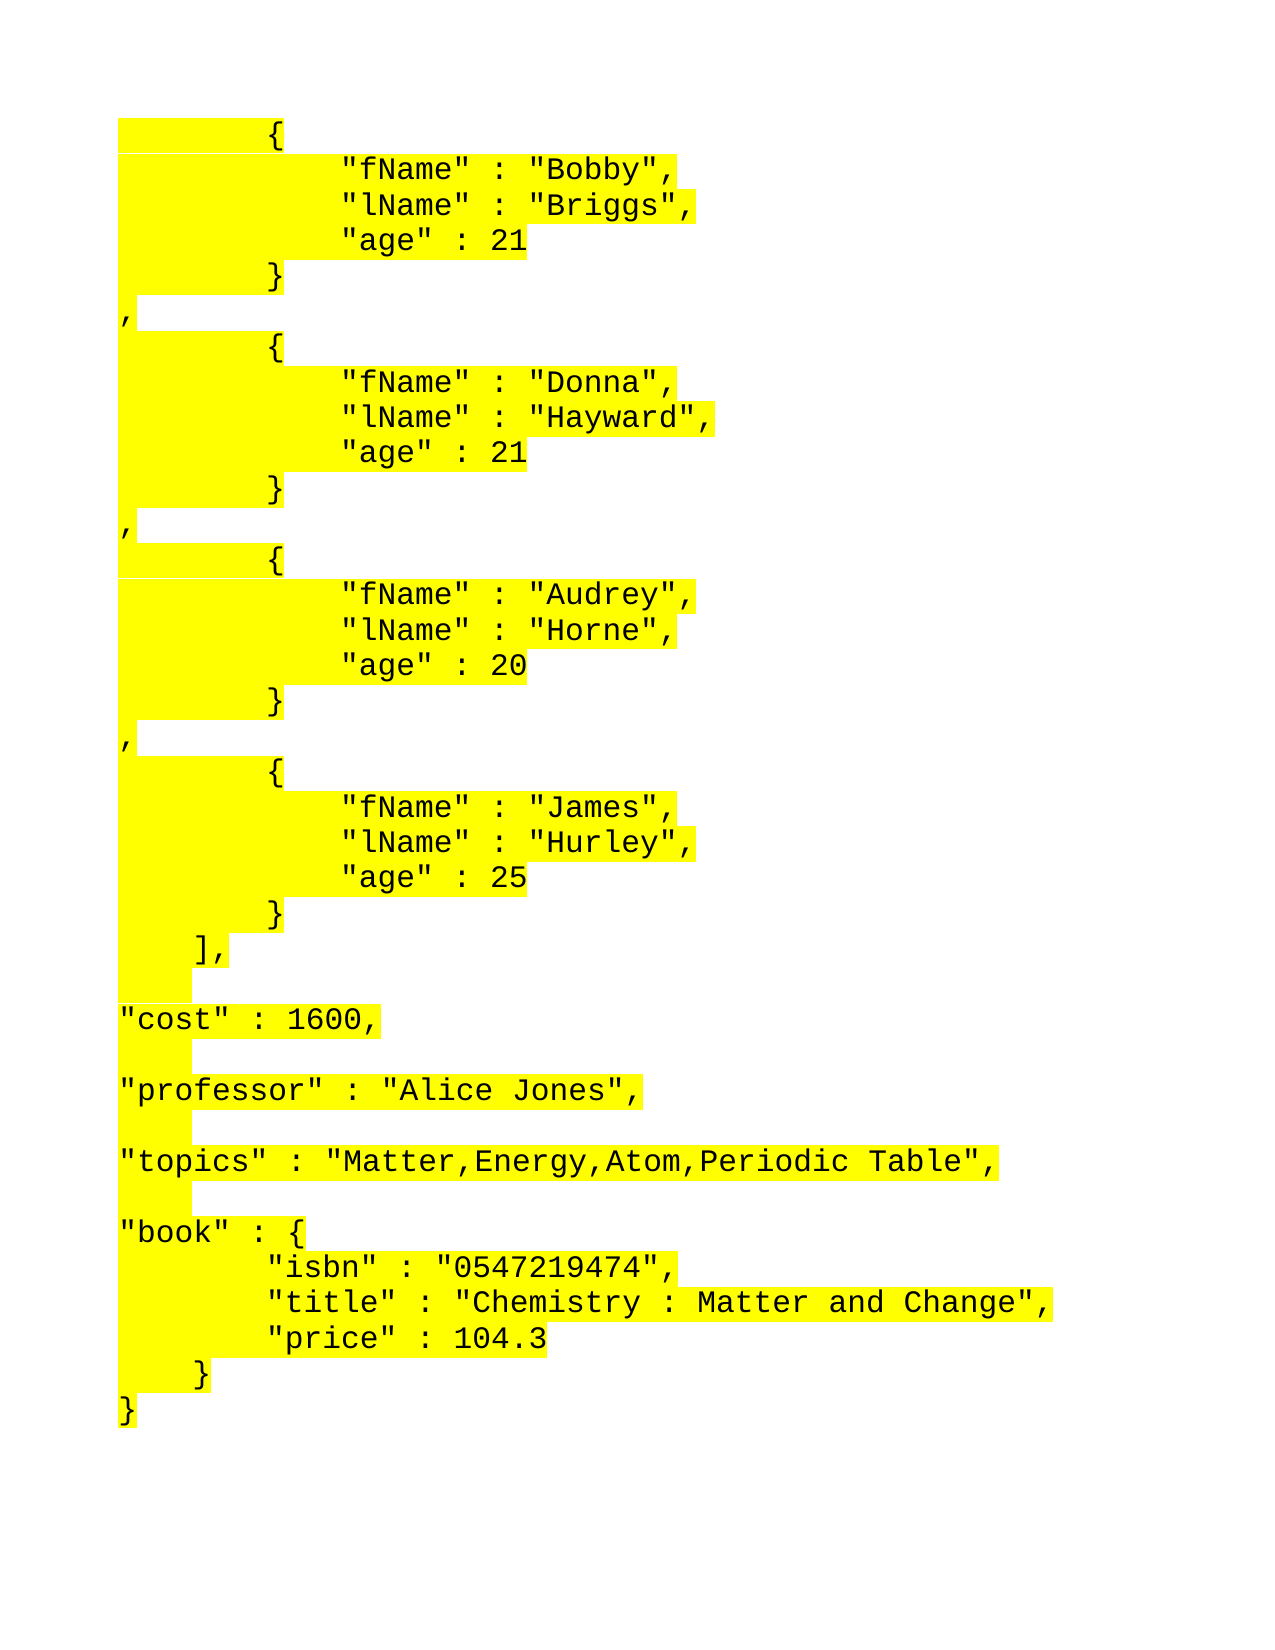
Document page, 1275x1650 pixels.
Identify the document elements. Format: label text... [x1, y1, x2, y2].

text } [118, 260, 1157, 295]
text "fName" : "Bobby", [118, 153, 1157, 189]
text "topics" : "Matter,Energy,Atom,Periodic Table", [118, 1145, 1157, 1181]
text "lName" : "Hayward", [118, 401, 1157, 437]
text { [118, 118, 1157, 153]
text "lName" : "Horne", [118, 614, 1157, 649]
text , [118, 720, 1157, 756]
text "lName" : "Briggs", [118, 189, 1157, 224]
text , [118, 508, 1157, 543]
text } [118, 897, 1157, 933]
text "fName" : "James", [118, 791, 1157, 826]
text } [118, 1358, 1157, 1393]
text "lName" : "Hurley", [118, 826, 1157, 862]
text { [118, 543, 1157, 578]
text "fName" : "Donna", [118, 366, 1157, 401]
text "isbn" : "0547219474", [118, 1251, 1157, 1287]
text "age" : 25 [118, 862, 1157, 897]
text { [118, 331, 1157, 366]
text } [118, 472, 1157, 508]
text "price" : 104.3 [118, 1322, 1157, 1358]
text "age" : 20 [118, 649, 1157, 685]
text "cost" : 1600, [118, 1003, 1157, 1039]
text { [118, 756, 1157, 791]
text , [118, 295, 1157, 331]
text "professor" : "Alice Jones", [118, 1074, 1157, 1110]
text } [118, 685, 1157, 720]
text ], [118, 933, 1157, 968]
text } [118, 1393, 1157, 1428]
text "book" : { [118, 1216, 1157, 1251]
text "fName" : "Audrey", [118, 578, 1157, 614]
text "age" : 21 [118, 437, 1157, 472]
text "title" : "Chemistry : Matter and Change", [118, 1287, 1157, 1322]
text "age" : 21 [118, 224, 1157, 260]
